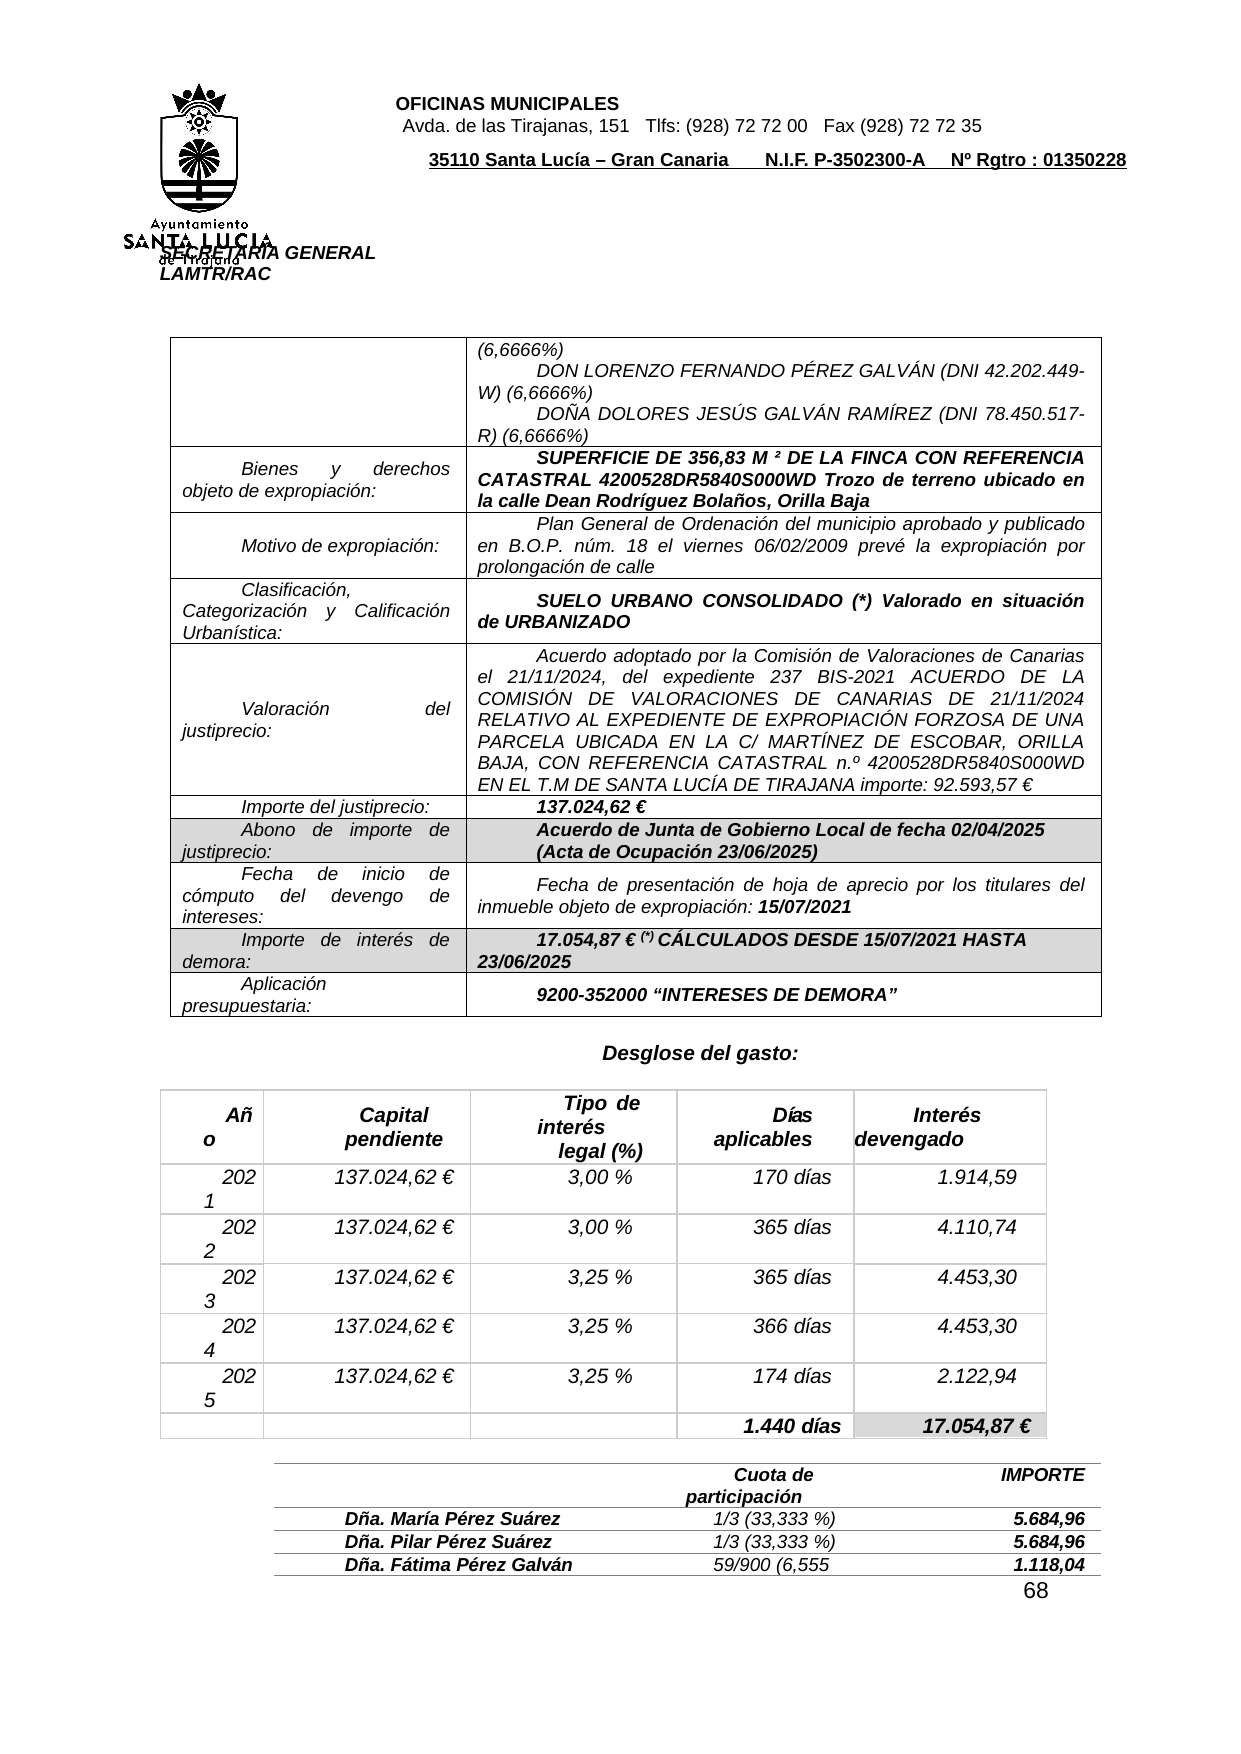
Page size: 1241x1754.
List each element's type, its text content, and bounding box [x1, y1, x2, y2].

table_cell 2021 [161, 1165, 263, 1213]
table_cell 3,00 % [471, 1215, 676, 1262]
table_cell Acuerdo de Junta de Gobierno Local de fecha 02/04/2025 (Acta de Ocupación 23/06/2025) [467, 819, 1101, 862]
table_cell Abono de importe de justiprecio: [171, 819, 466, 862]
table_cell 1/3 (33,333 %) [643, 1508, 864, 1530]
table_cell 137.024,62 € [264, 1215, 470, 1262]
table_cell 137.024,62 € [264, 1364, 470, 1412]
table_cell 2023 [161, 1265, 263, 1312]
table_cell 3,25 % [471, 1364, 676, 1412]
table_cell Dña. Fátima Pérez Galván [274, 1554, 643, 1575]
table_cell Acuerdo adoptado por la Comisión de Valoraciones de Canarias el 21/11/2024, del expediente 237 BIS-2021 ACUERDO DE LA COMISIÓN DE VALORACIONES DE CANARIAS DE 21/11/2024 RELATIVO AL EXPEDIENTE DE EXPROPIACIÓN FORZOSA DE UNA PARCELA UBICADA EN LA C/ MARTÍNEZ DE ESCOBAR, ORILLA BAJA, CON REFERENCIA CATASTRAL n.º 4200528DR5840S000WD EN EL T.M DE SANTA LUCÍA DE TIRAJANA importe: 92.593,57 € [467, 644, 1101, 795]
table_cell Importe del justiprecio: [171, 796, 466, 818]
table_cell 59/900 (6,555 [643, 1554, 864, 1575]
table_cell 9200-352000 “INTERESES DE DEMORA” [467, 973, 1101, 1016]
table_cell Aplicación presupuestaria: [171, 973, 466, 1016]
table_cell 2025 [161, 1364, 263, 1412]
table_cell 2024 [161, 1314, 263, 1362]
table_cell 4.453,30 [855, 1265, 1046, 1312]
table_cell Clasificación, Categorización y Calificación Urbanística: [171, 579, 466, 643]
table_cell 174 días [678, 1364, 853, 1412]
table_header Tipo de interés legal (%) [471, 1091, 676, 1163]
table_cell 17.054,87 € (*) CÁLCULADOS DESDE 15/07/2021 HASTA 23/06/2025 [467, 929, 1101, 972]
table_cell 4.453,30 [855, 1314, 1046, 1362]
table_cell 2.122,94 [855, 1364, 1046, 1412]
table_cell 137.024,62 € [264, 1264, 470, 1312]
table_cell 137.024,62 € [467, 796, 1101, 818]
table_cell Dña. María Pérez Suárez [274, 1508, 643, 1530]
table_cell 3,25 % [471, 1264, 676, 1312]
table_cell 5.684,96 [864, 1531, 1101, 1552]
table_cell 366 días [678, 1314, 853, 1362]
table_cell Motivo de expropiación: [171, 513, 466, 578]
table_cell Importe de interés de demora: [171, 929, 466, 972]
table_cell Bienes y derechos objeto de expropiación: [171, 447, 466, 512]
table_header [274, 1464, 628, 1507]
table_cell Plan General de Ordenación del municipio aprobado y publicado en B.O.P. núm. 18 el viernes 06/02/2009 prevé la expropiación por prolongación de calle [467, 513, 1101, 578]
table_cell Valoración del justiprecio: [171, 644, 466, 795]
table_cell 365 días [678, 1264, 853, 1312]
table_header Capital pendiente [264, 1091, 470, 1163]
table_cell Fecha de presentación de hoja de aprecio por los titulares del inmueble objeto de expropiación: 15/07/2021 [467, 863, 1101, 928]
table_cell (6,6666%) DON LORENZO FERNANDO PÉREZ GALVÁN (DNI 42.202.449-W) (6,6666%) DOÑA DOLORES JESÚS GALVÁN RAMÍREZ (DNI 78.450.517-R) (6,6666%) [467, 338, 1101, 446]
table_cell 4.110,74 [855, 1215, 1046, 1262]
table_cell 137.024,62 € [264, 1314, 470, 1362]
table_cell SUELO URBANO CONSOLIDADO (*) Valorado en situación de URBANIZADO [467, 579, 1101, 643]
table_cell 137.024,62 € [264, 1165, 470, 1213]
text Desglose del gasto: [159, 1041, 1045, 1065]
table_cell Fecha de inicio de cómputo del devengo de intereses: [171, 863, 466, 928]
table_cell [264, 1414, 470, 1437]
table_cell 1.914,59 [855, 1165, 1046, 1213]
table_cell [471, 1414, 676, 1437]
table_cell 365 días [678, 1215, 853, 1262]
table_cell 1.118,04 [864, 1554, 1101, 1575]
table_cell 2022 [161, 1215, 263, 1262]
table_header Cuota de participación [629, 1464, 864, 1507]
table_cell 3,00 % [471, 1165, 676, 1213]
table_header Interés devengado [855, 1091, 1046, 1163]
table_header Días aplicables [678, 1091, 853, 1163]
table_cell 17.054,87 € [855, 1414, 1046, 1437]
table_cell 3,25 % [471, 1314, 676, 1362]
table_cell Dña. Pilar Pérez Suárez [274, 1531, 643, 1552]
table_cell SUPERFICIE DE 356,83 M ² DE LA FINCA CON REFERENCIA CATASTRAL 4200528DR5840S000WD Trozo de terreno ubicado en la calle Dean Rodríguez Bolaños, Orilla Baja [467, 447, 1101, 512]
table_cell 5.684,96 [864, 1508, 1101, 1530]
table_cell [161, 1414, 263, 1437]
table_cell 170 días [678, 1165, 853, 1213]
table_cell 1/3 (33,333 %) [643, 1531, 864, 1552]
table_header Año [161, 1091, 263, 1163]
table_cell [171, 338, 466, 446]
table_cell 1.440 días [678, 1414, 853, 1437]
table_header IMPORTE [864, 1464, 1101, 1507]
